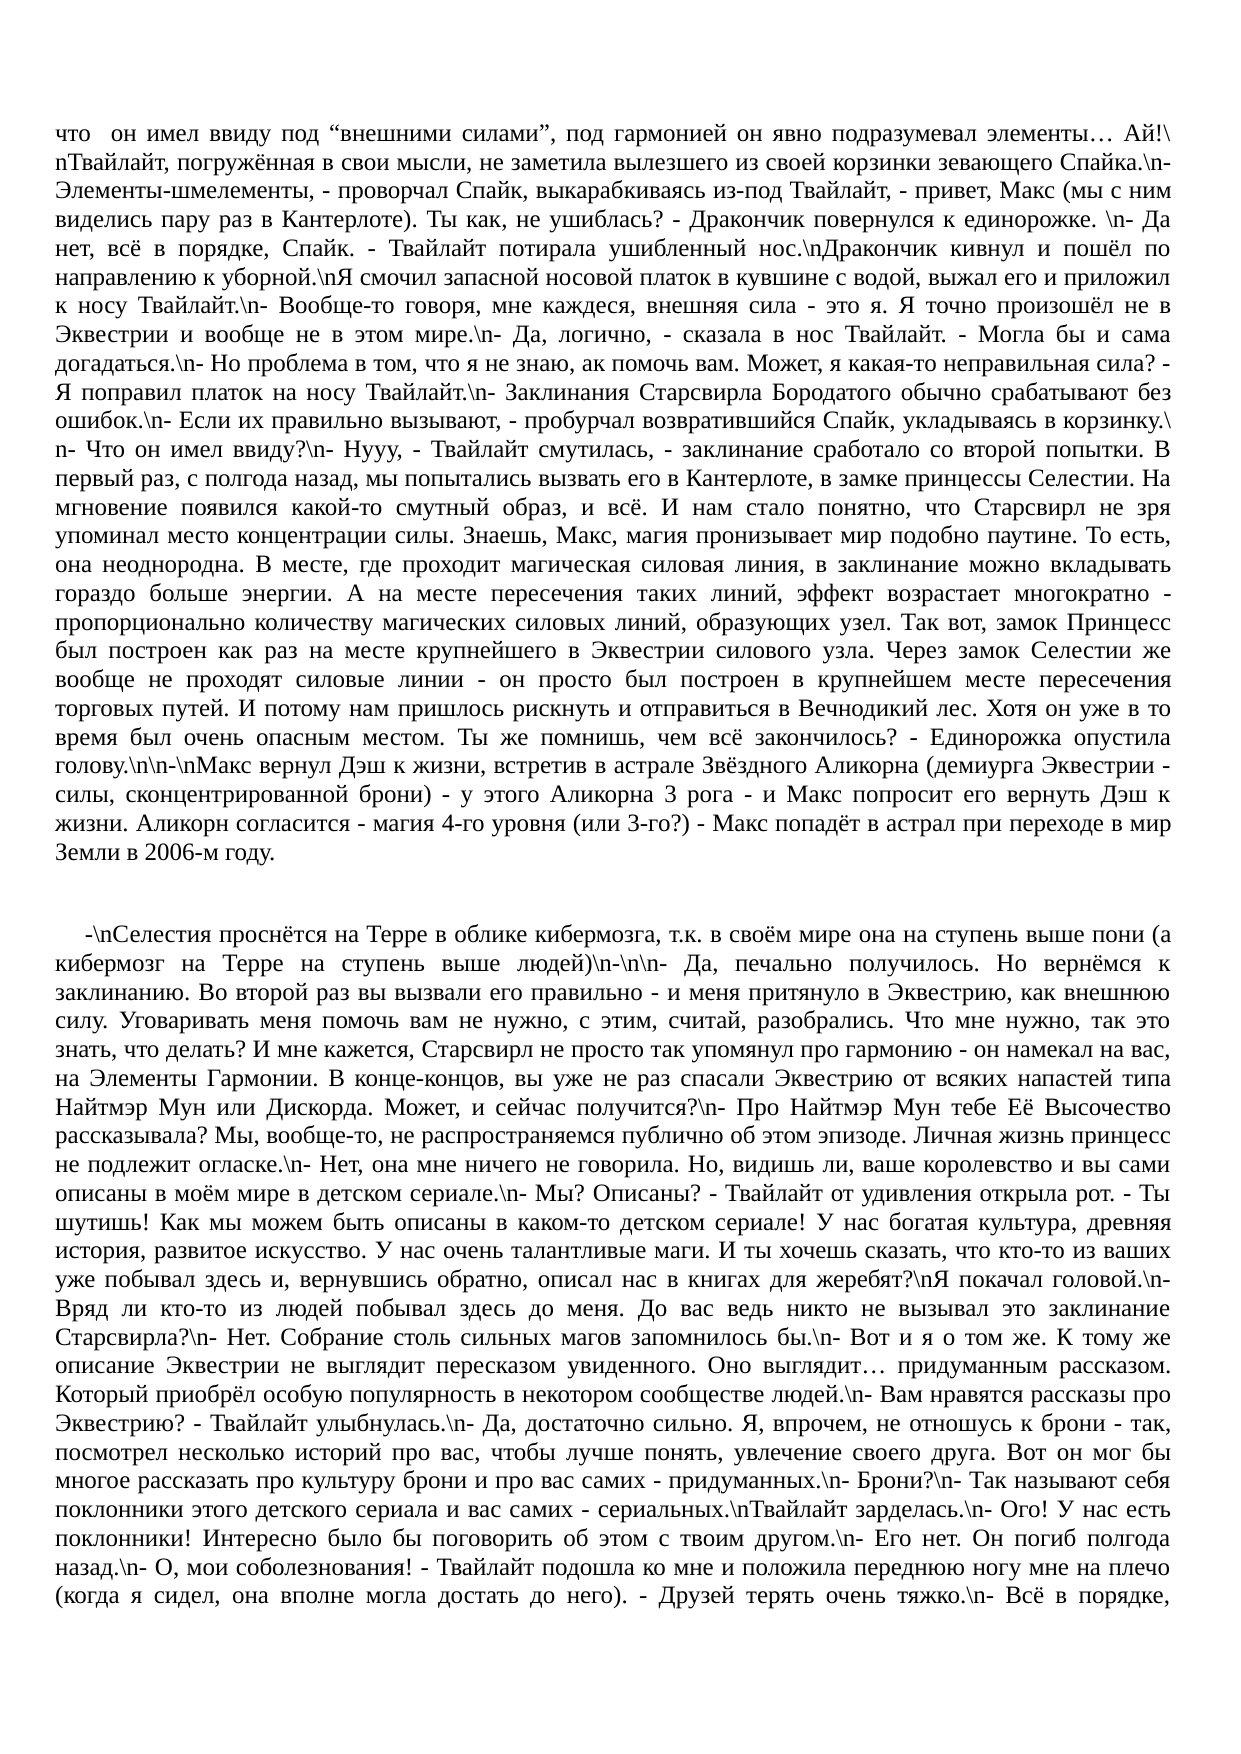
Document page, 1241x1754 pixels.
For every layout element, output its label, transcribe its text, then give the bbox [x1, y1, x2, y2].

text что он имел ввиду под “внешними силами”, под гармонией он явно подразумевал элементы… Ай!\nТвайлайт, погружённая в свои мысли, не заметила вылезшего из своей корзинки зевающего Спайка.\n- Элементы-шмелементы, - проворчал Спайк, выкарабкиваясь из-под Твайлайт, - привет, Макс (мы с ним виделись пару раз в Кантерлоте). Ты как, не ушиблась? - Дракончик повернулся к единорожке. \n- Да нет, всё в порядке, Спайк. - Твайлайт потирала ушибленный нос.\nДракончик кивнул и пошёл по направлению к уборной.\nЯ смочил запасной носовой платок в кувшине с водой, выжал его и приложил к носу Твайлайт.\n- Вообще-то говоря, мне каждеся, внешняя сила - это я. Я точно произошёл не в Эквестрии и вообще не в этом мире.\n- Да, логично, - сказала в нос Твайлайт. - Могла бы и сама догадаться.\n- Но проблема в том, что я не знаю, ак помочь вам. Может, я какая-то неправильная сила? - Я поправил платок на носу Твайлайт.\n- Заклинания Старсвирла Бородатого обычно срабатывают без ошибок.\n- Если их правильно вызывают, - пробурчал возвратившийся Спайк, укладываясь в корзинку.\n- Что он имел ввиду?\n- Нууу, - Твайлайт смутилась, - заклинание сработало со второй попытки. В первый раз, с полгода назад, мы попытались вызвать его в Кантерлоте, в замке принцессы Селестии. На мгновение появился какой-то смутный образ, и всё. И нам стало понятно, что Старсвирл не зря упоминал место концентрации силы. Знаешь, Макс, магия пронизывает мир подобно паутине. То есть, она неоднородна. В месте, где проходит магическая силовая линия, в заклинание можно вкладывать гораздо больше энергии. А на месте пересечения таких линий, эффект возрастает многократно - пропорционально количеству магических силовых линий, образующих узел. Так вот, замок Принцесс был построен как раз на месте крупнейшего в Эквестрии силового узла. Через замок Селестии же вообще не проходят силовые линии - он просто был построен в крупнейшем месте пересечения торговых путей. И потому нам пришлось рискнуть и отправиться в Вечнодикий лес. Хотя он уже в то время был очень опасным местом. Ты же помнишь, чем всё закончилось? - Единорожка опустила голову.\n\n-\nМакс вернул Дэш к жизни, встретив в астрале Звёздного Аликорна (демиурга Эквестрии - силы, сконцентрированной брони) - у этого Аликорна 3 рога - и Макс попросит его вернуть Дэш к жизни. Аликорн согласится - магия 4-го уровня (или 3-го?) - Макс попадёт в астрал при переходе в мир Земли в 2006-м году. [55, 118, 1172, 866]
text -\nСелестия проснётся на Терре в облике кибермозга, т.к. в своём мире она на ступень выше пони (а кибермозг на Терре на ступень выше людей)\n-\n\n- Да, печально получилось. Но вернёмся к заклинанию. Во второй раз вы вызвали его правильно - и меня притянуло в Эквестрию, как внешнюю силу. Уговаривать меня помочь вам не нужно, с этим, считай, разобрались. Что мне нужно, так это знать, что делать? И мне кажется, Старсвирл не просто так упомянул про гармонию - он намекал на вас, на Элементы Гармонии. В конце-концов, вы уже не раз спасали Эквестрию от всяких напастей типа Найтмэр Мун или Дискорда. Может, и сейчас получится?\n- Про Найтмэр Мун тебе Её Высочество рассказывала? Мы, вообще-то, не распространяемся публично об этом эпизоде. Личная жизнь принцесс не подлежит огласке.\n- Нет, она мне ничего не говорила. Но, видишь ли, ваше королевство и вы сами описаны в моём мире в детском сериале.\n- Мы? Описаны? - Твайлайт от удивления открыла рот. - Ты шутишь! Как мы можем быть описаны в каком-то детском сериале! У нас богатая культура, древняя история, развитое искусство. У нас очень талантливые маги. И ты хочешь сказать, что кто-то из ваших уже побывал здесь и, вернувшись обратно, описал нас в книгах для жеребят?\nЯ покачал головой.\n- Вряд ли кто-то из людей побывал здесь до меня. До вас ведь никто не вызывал это заклинание Старсвирла?\n- Нет. Собрание столь сильных магов запомнилось бы.\n- Вот и я о том же. К тому же описание Эквестрии не выглядит пересказом увиденного. Оно выглядит… придуманным рассказом. Который приобрёл особую популярность в некотором сообществе людей.\n- Вам нравятся рассказы про Эквестрию? - Твайлайт улыбнулась.\n- Да, достаточно сильно. Я, впрочем, не отношусь к брони - так, посмотрел несколько историй про вас, чтобы лучше понять, увлечение своего друга. Вот он мог бы многое рассказать про культуру брони и про вас самих - придуманных.\n- Брони?\n- Так называют себя поклонники этого детского сериала и вас самих - сериальных.\nТвайлайт зарделась.\n- Ого! У нас есть поклонники! Интересно было бы поговорить об этом с твоим другом.\n- Его нет. Он погиб полгода назад.\n- О, мои соболезнования! - Твайлайт подошла ко мне и положила переднюю ногу мне на плечо (когда я сидел, она вполне могла достать до него). - Друзей терять очень тяжко.\n- Всё в порядке, [55, 919, 1172, 1609]
